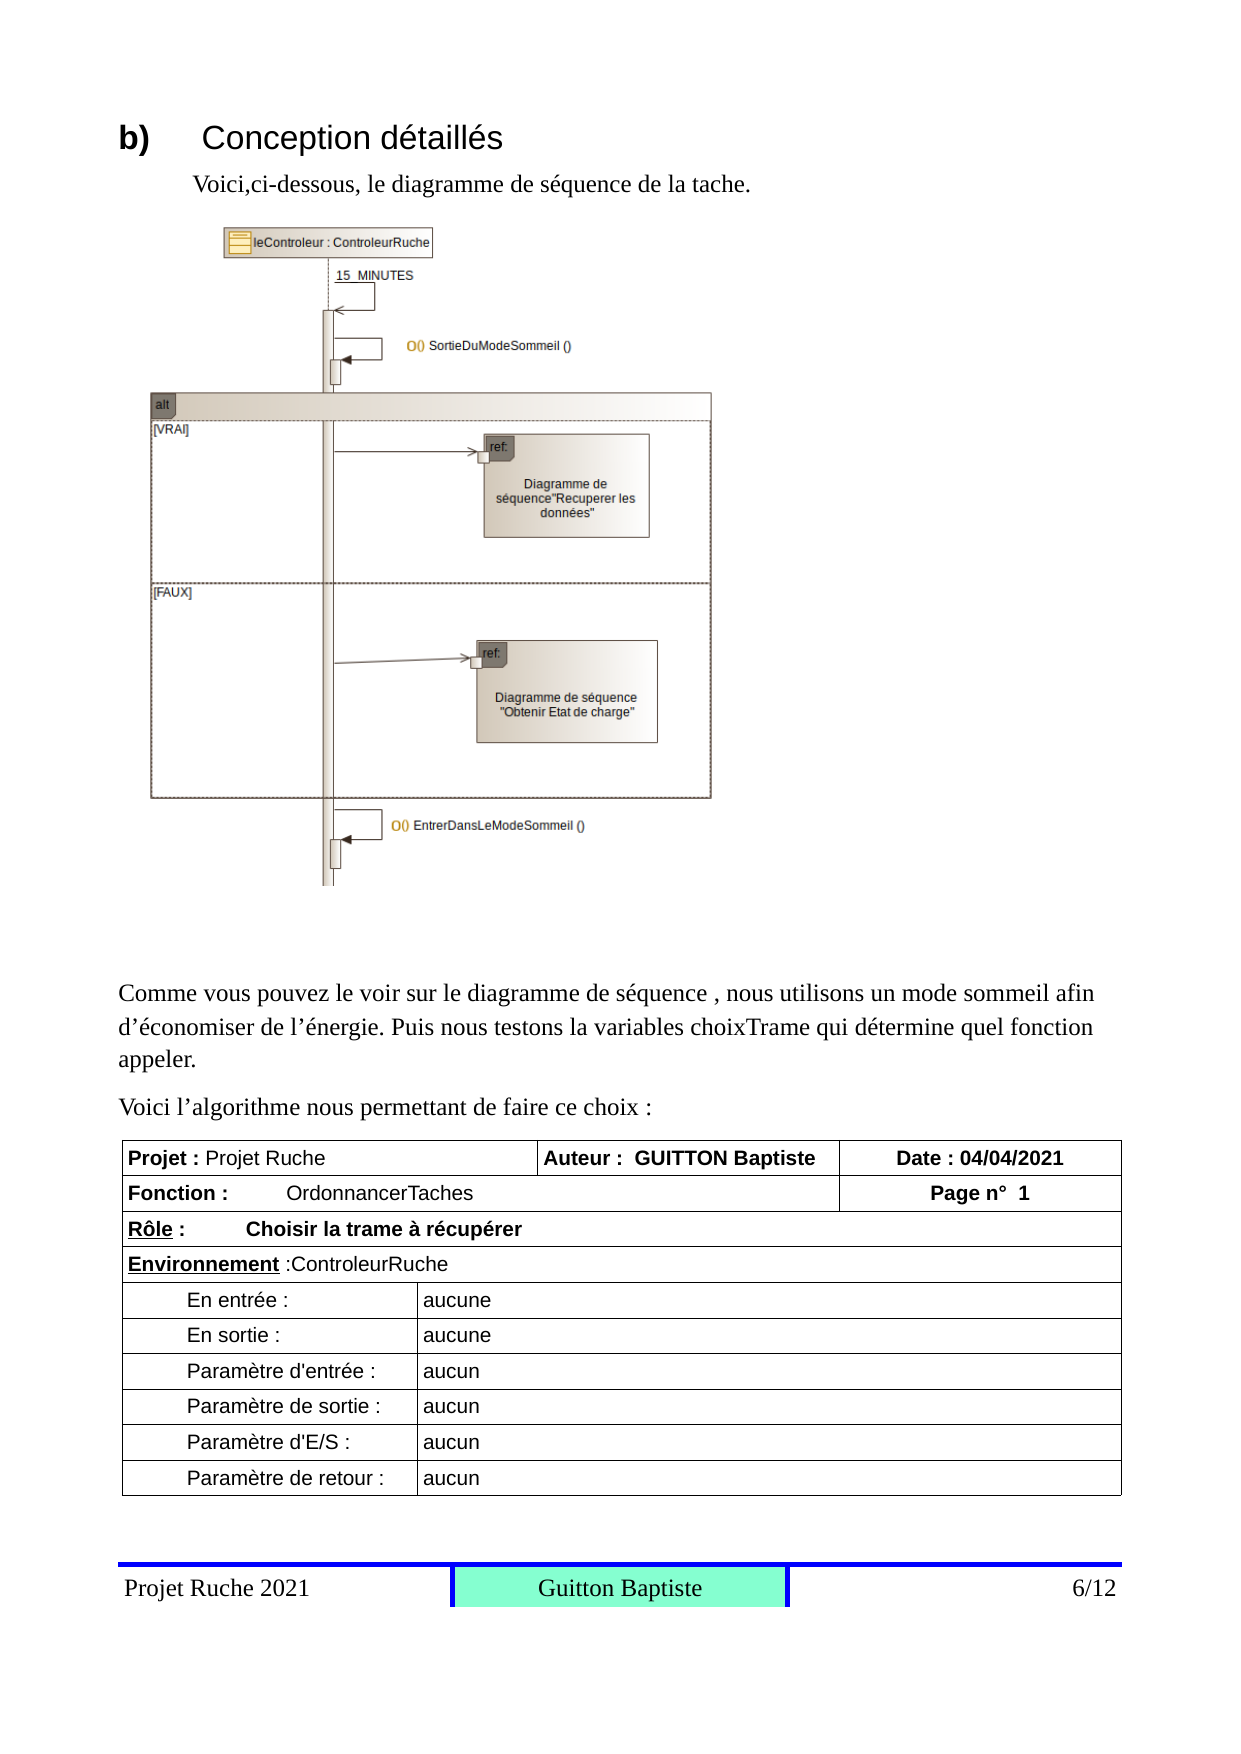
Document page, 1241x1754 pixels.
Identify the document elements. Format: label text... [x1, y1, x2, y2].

text Voici l’algorithme nous permettant de faire ce choix : [118, 1092, 1122, 1121]
text Comme vous pouvez le voir sur le diagramme de séquence , nous utilisons un mode sommeil afin d’économiser de l’énergie. Puis nous testons la variables choixTrame qui détermine quel fonction appeler. [118, 978, 1122, 1073]
table_cell En sortie : [123, 1319, 417, 1353]
text Voici,ci-dessous, le diagramme de séquence de la tache. [118, 169, 1122, 198]
table_cell En entrée : [123, 1283, 417, 1317]
table_cell Rôle : Choisir la trame à récupérer [123, 1212, 1121, 1246]
table_cell aucun [418, 1354, 1121, 1388]
table_header Date : 04/04/2021 [840, 1141, 1121, 1175]
table_cell aucune [418, 1319, 1121, 1353]
table_cell Fonction : OrdonnancerTaches [123, 1176, 839, 1211]
table_cell Paramètre d'E/S : [123, 1425, 417, 1459]
table_cell aucune [418, 1283, 1121, 1317]
picture [140, 217, 722, 886]
subtitle Conception détaillés [118, 118, 1122, 157]
table_cell Environnement :ControleurRuche [123, 1247, 1121, 1282]
table_cell Paramètre d'entrée : [123, 1354, 417, 1388]
table_header Projet : Projet Ruche [123, 1141, 537, 1175]
table_cell Paramètre de sortie : [123, 1390, 417, 1424]
table_cell aucun [418, 1425, 1121, 1459]
table_cell Page n° 1 [840, 1176, 1121, 1211]
table_cell Paramètre de retour : [123, 1461, 417, 1495]
table_header Auteur : GUITTON Baptiste [538, 1141, 839, 1175]
table_cell aucun [418, 1390, 1121, 1424]
table_cell aucun [418, 1461, 1121, 1495]
